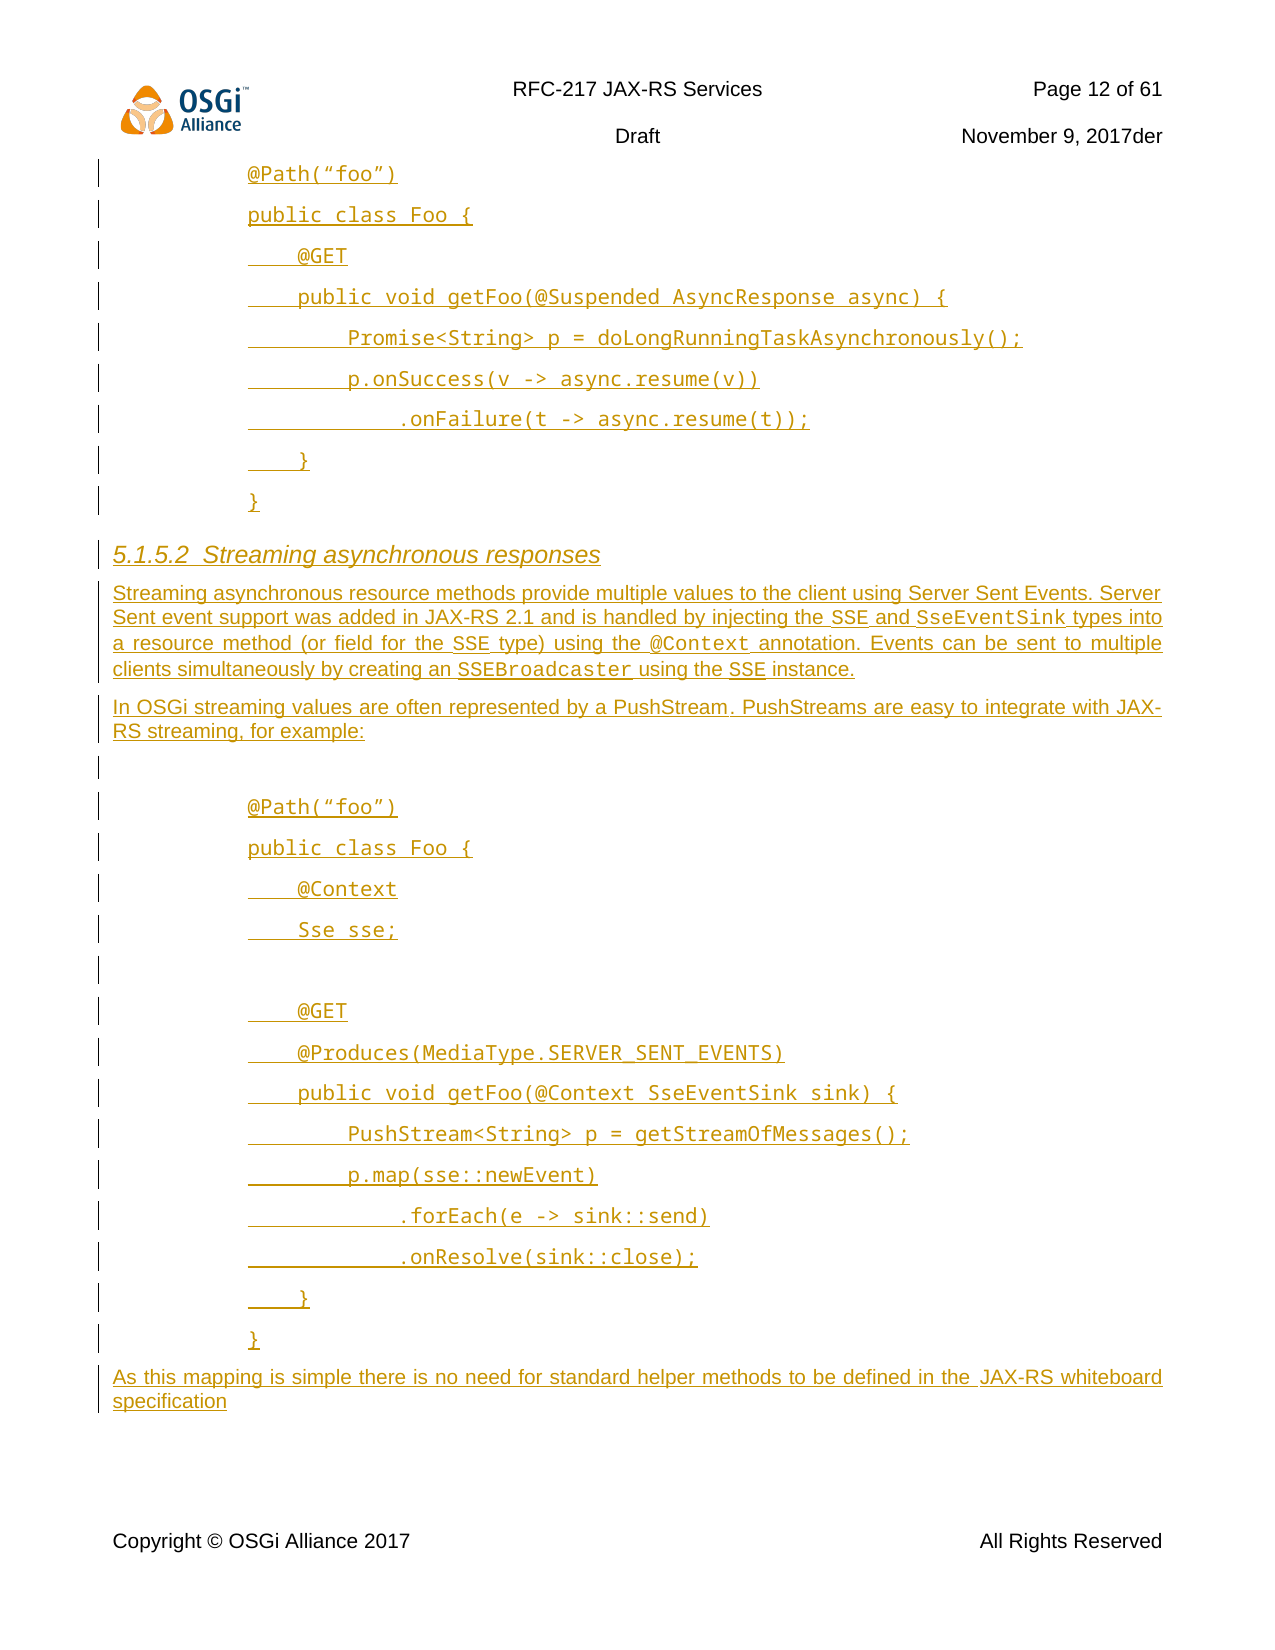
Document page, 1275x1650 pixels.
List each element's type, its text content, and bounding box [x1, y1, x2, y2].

text Streaming asynchronous resource methods provide multiple values to the client using Server Sent Events. Server [112, 581, 1162, 602]
text @Path(“foo”) [247, 159, 1162, 187]
text public class Foo { [247, 833, 1162, 861]
text } [247, 446, 1162, 474]
text .onResolve(sink::close); [247, 1242, 1162, 1271]
picture [113, 78, 257, 142]
text public void getFoo(@Context SseEventSink sink) { [247, 1078, 1162, 1107]
subtitle Streaming asynchronous responses [112, 540, 1162, 569]
text RS streaming, for example: [112, 717, 1162, 743]
text } [247, 1283, 1162, 1312]
text @GET [247, 241, 1162, 269]
text @GET [247, 997, 1162, 1025]
text Promise<String> p = doLongRunningTaskAsynchronously(); [247, 323, 1162, 351]
text p.map(sse::newEvent) [247, 1160, 1162, 1189]
text .forEach(e -> sink::send) [247, 1201, 1162, 1230]
text As this mapping is simple there is no need for standard helper methods to be defined in the JAX-RS whiteboard specification [112, 1365, 1162, 1413]
text public void getFoo(@Suspended AsyncResponse async) { [247, 282, 1162, 310]
text PushStream<String> p = getStreamOfMessages(); [247, 1119, 1162, 1148]
text @Path(“foo”) [247, 792, 1162, 820]
text Sent event support was added in JAX-RS 2.1 and is handled by injecting the SSE and SseEventSink types into a resource method (or field for the SSE type) using the @Context annotation. Events can be sent to multiple clients simultaneously by creating an SSEBroadcaster using the SSE instance. [112, 603, 1162, 683]
text In OSGi streaming values are often represented by a PushStream. PushStreams are easy to integrate with JAX- [112, 695, 1162, 716]
text } [247, 1324, 1162, 1353]
text @Context [247, 874, 1162, 902]
text @Produces(MediaType.SERVER_SENT_EVENTS) [247, 1038, 1162, 1066]
text .onFailure(t -> async.resume(t)); [247, 404, 1162, 433]
text public class Foo { [247, 200, 1162, 228]
text } [247, 486, 1162, 515]
text Sse sse; [247, 915, 1162, 943]
text p.onSuccess(v -> async.resume(v)) [247, 364, 1162, 392]
